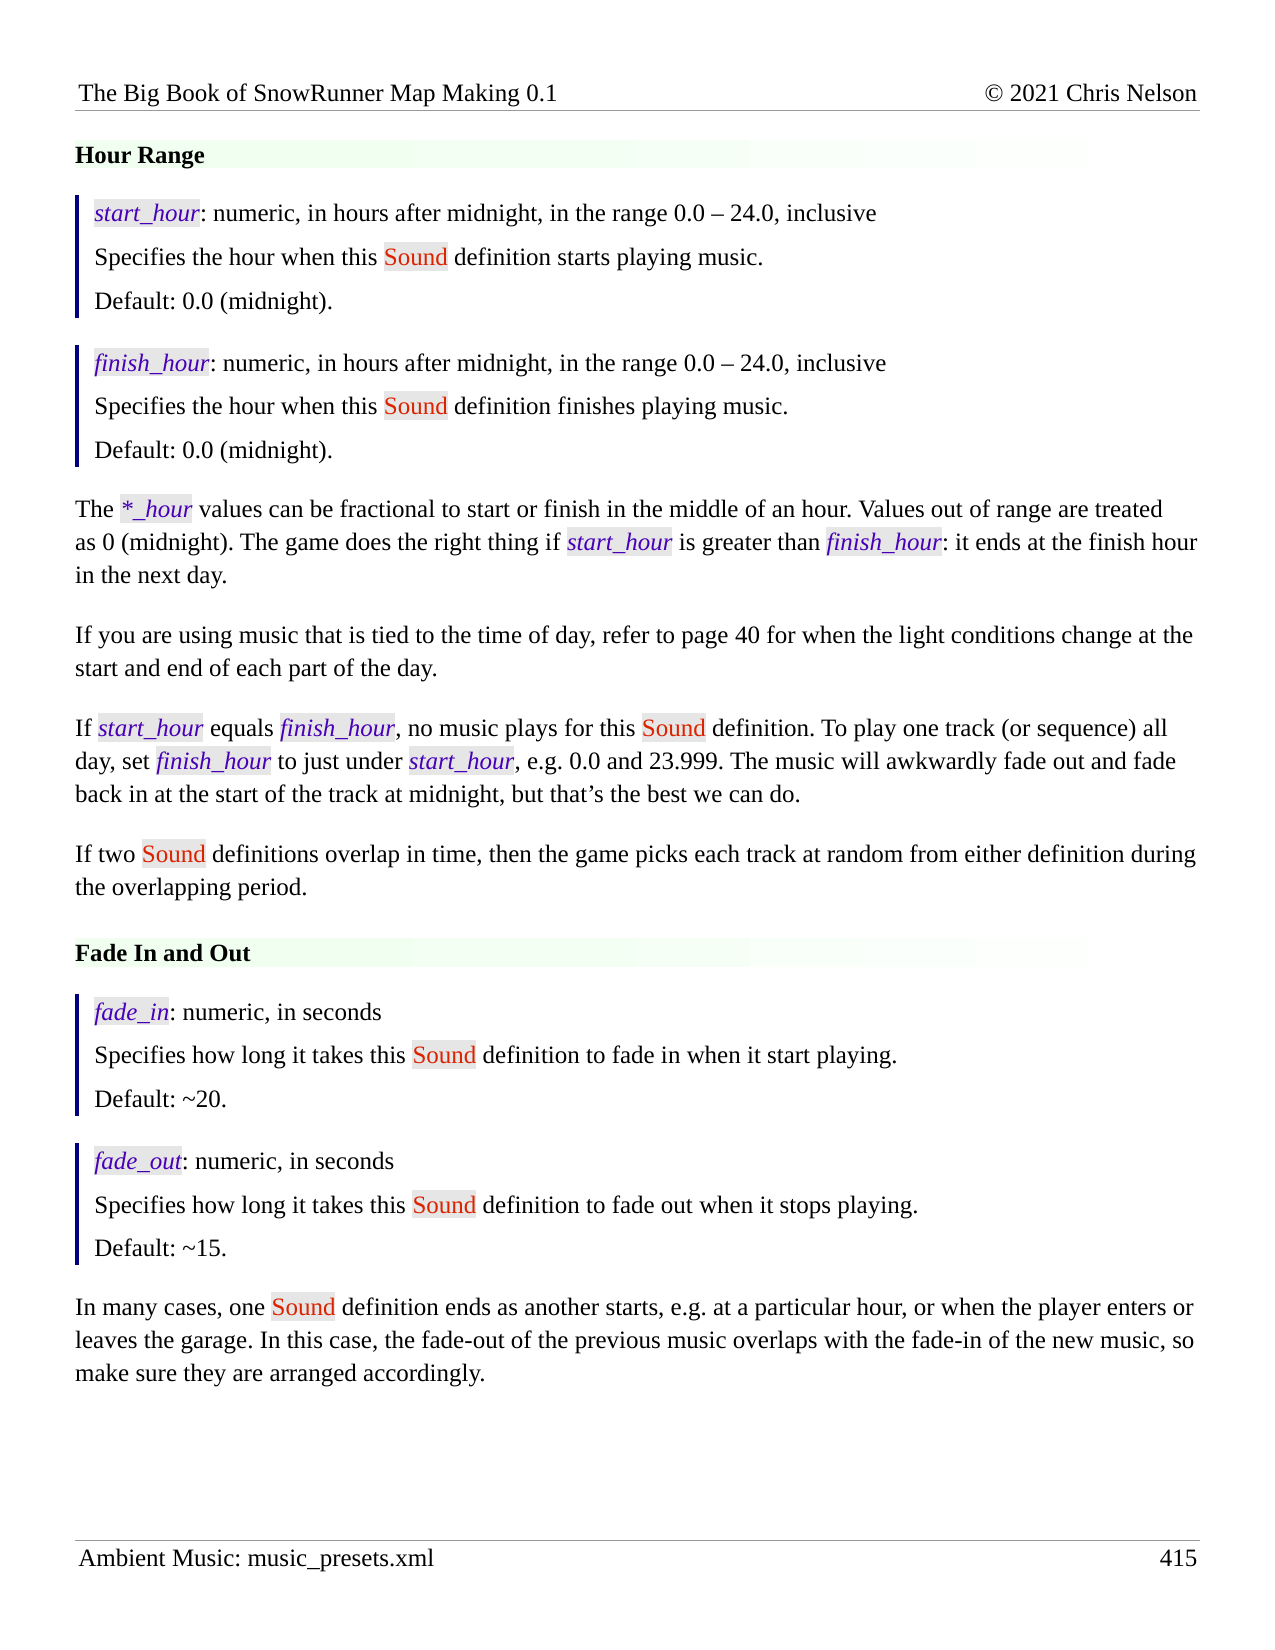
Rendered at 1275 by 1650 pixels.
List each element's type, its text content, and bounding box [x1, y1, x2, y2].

text In many cases, one Sound definition ends as another starts, e.g. at a particular hour, or when the player enters or leaves the garage. In this case, the fade-out of the previous music overlaps with the fade-in of the new music, so make sure they are arranged accordingly. [75, 1292, 1200, 1387]
text finish_hour: numeric, in hours after midnight, in the range 0.0 – 24.0, inclusive [79, 345, 1200, 376]
text Specifies the hour when this Sound definition starts playing music. [79, 239, 1200, 271]
text If you are using music that is tied to the time of day, refer to page 40 for when the light conditions change at the start and end of each part of the day. [75, 620, 1200, 682]
text Default: ~15. [79, 1230, 1200, 1265]
subtitle Hour Range [75, 140, 1200, 168]
text The *_hour values can be fractional to start or finish in the middle of an hour. Values out of range are treated as 0 (midnight). The game does the right thing if start_hour is greater than finish_hour: it ends at the finish hour in the next day. [75, 494, 1200, 589]
text Specifies the hour when this Sound definition finishes playing music. [79, 388, 1200, 420]
text If two Sound definitions overlap in time, then the game picks each track at random from either definition during the overlapping period. [75, 839, 1200, 901]
text Specifies how long it takes this Sound definition to fade out when it stops playing. [79, 1187, 1200, 1218]
text start_hour: numeric, in hours after midnight, in the range 0.0 – 24.0, inclusive [79, 195, 1200, 227]
text fade_out: numeric, in seconds [79, 1143, 1200, 1175]
text Default: ~20. [79, 1081, 1200, 1116]
text fade_in: numeric, in seconds [79, 994, 1200, 1025]
text Default: 0.0 (midnight). [79, 283, 1200, 318]
subtitle Fade In and Out [75, 938, 1200, 967]
text Default: 0.0 (midnight). [79, 432, 1200, 467]
text If start_hour equals finish_hour, no music plays for this Sound definition. To play one track (or sequence) all day, set finish_hour to just under start_hour, e.g. 0.0 and 23.999. The music will awkwardly fade out and fade back in at the start of the track at midnight, but that’s the best we can do. [75, 713, 1200, 808]
text Specifies how long it takes this Sound definition to fade in when it start playing. [79, 1037, 1200, 1069]
